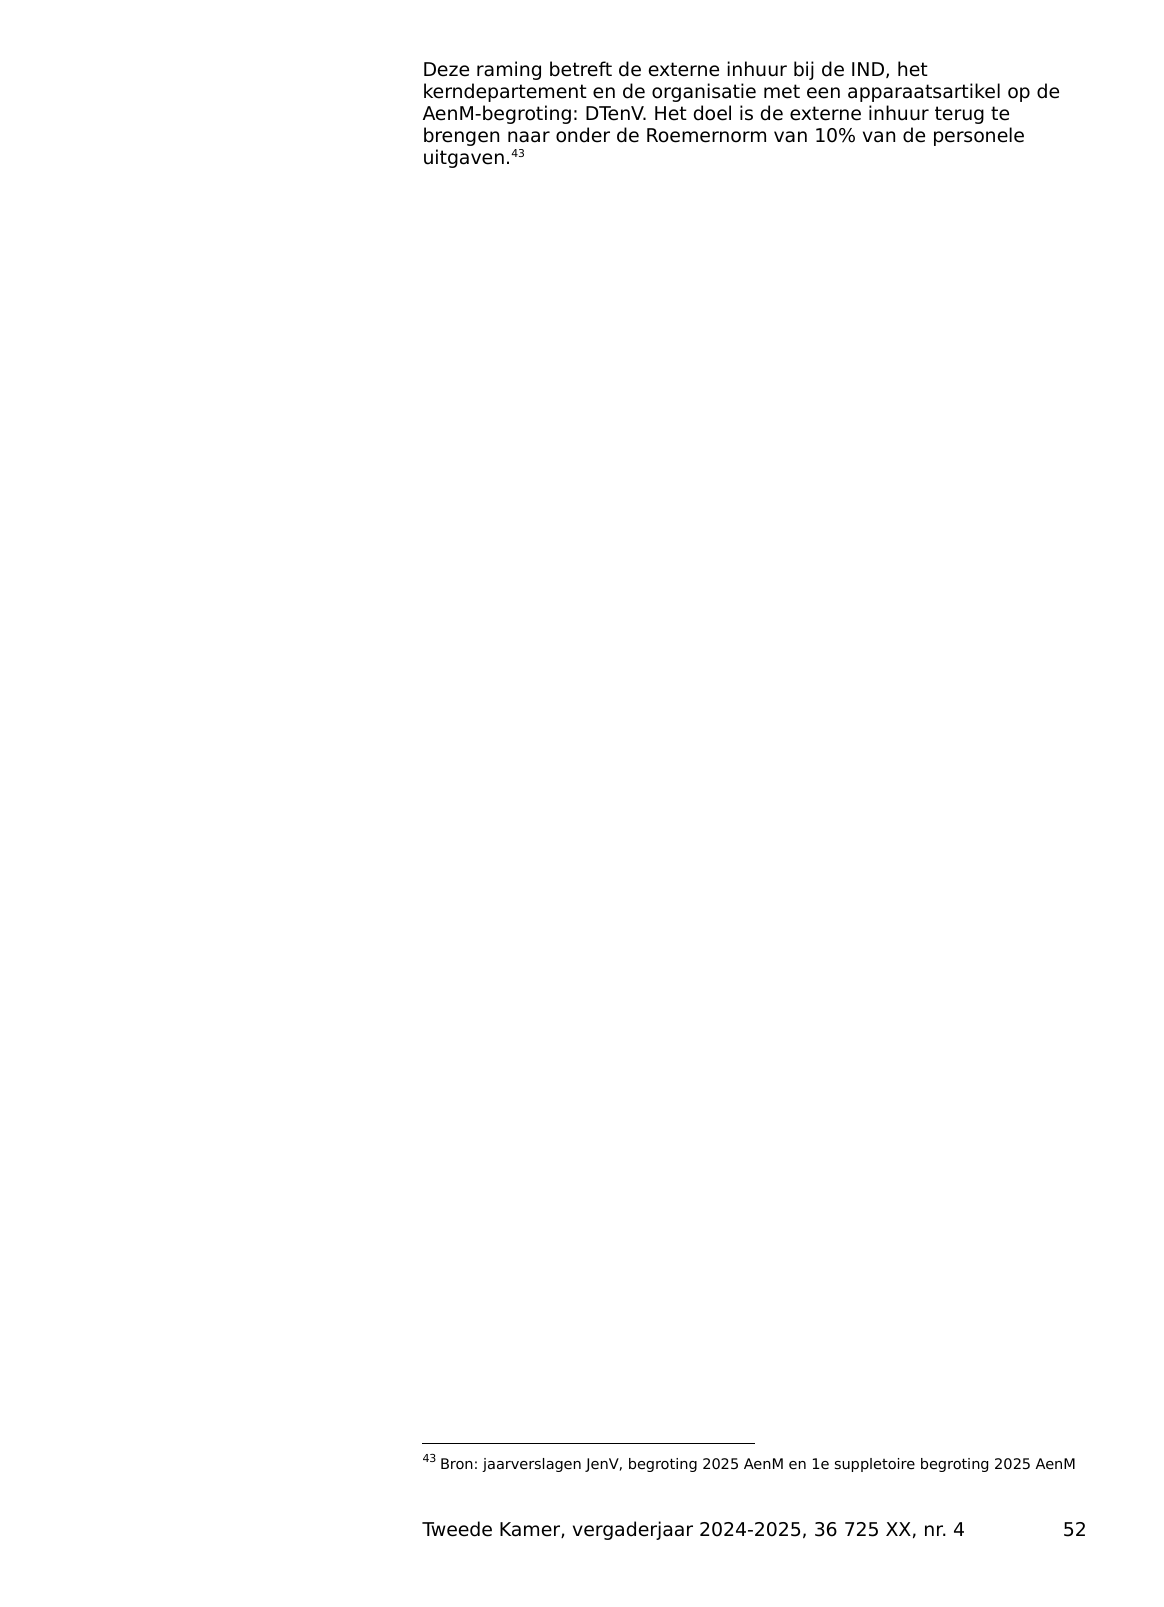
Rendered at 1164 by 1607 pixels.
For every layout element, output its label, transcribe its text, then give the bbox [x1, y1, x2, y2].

text Bron: jaarverslagen JenV, begroting 2025 AenM en 1e suppletoire begroting 2025 AenM [422, 1452, 1087, 1474]
text Deze raming betreft de externe inhuur bij de IND, het kerndepartement en de organisatie met een apparaatsartikel op de AenM-begroting: DTenV. Het doel is de externe inhuur terug te brengen naar onder de Roemernorm van 10% van de personele uitgaven. [422, 59, 1087, 169]
